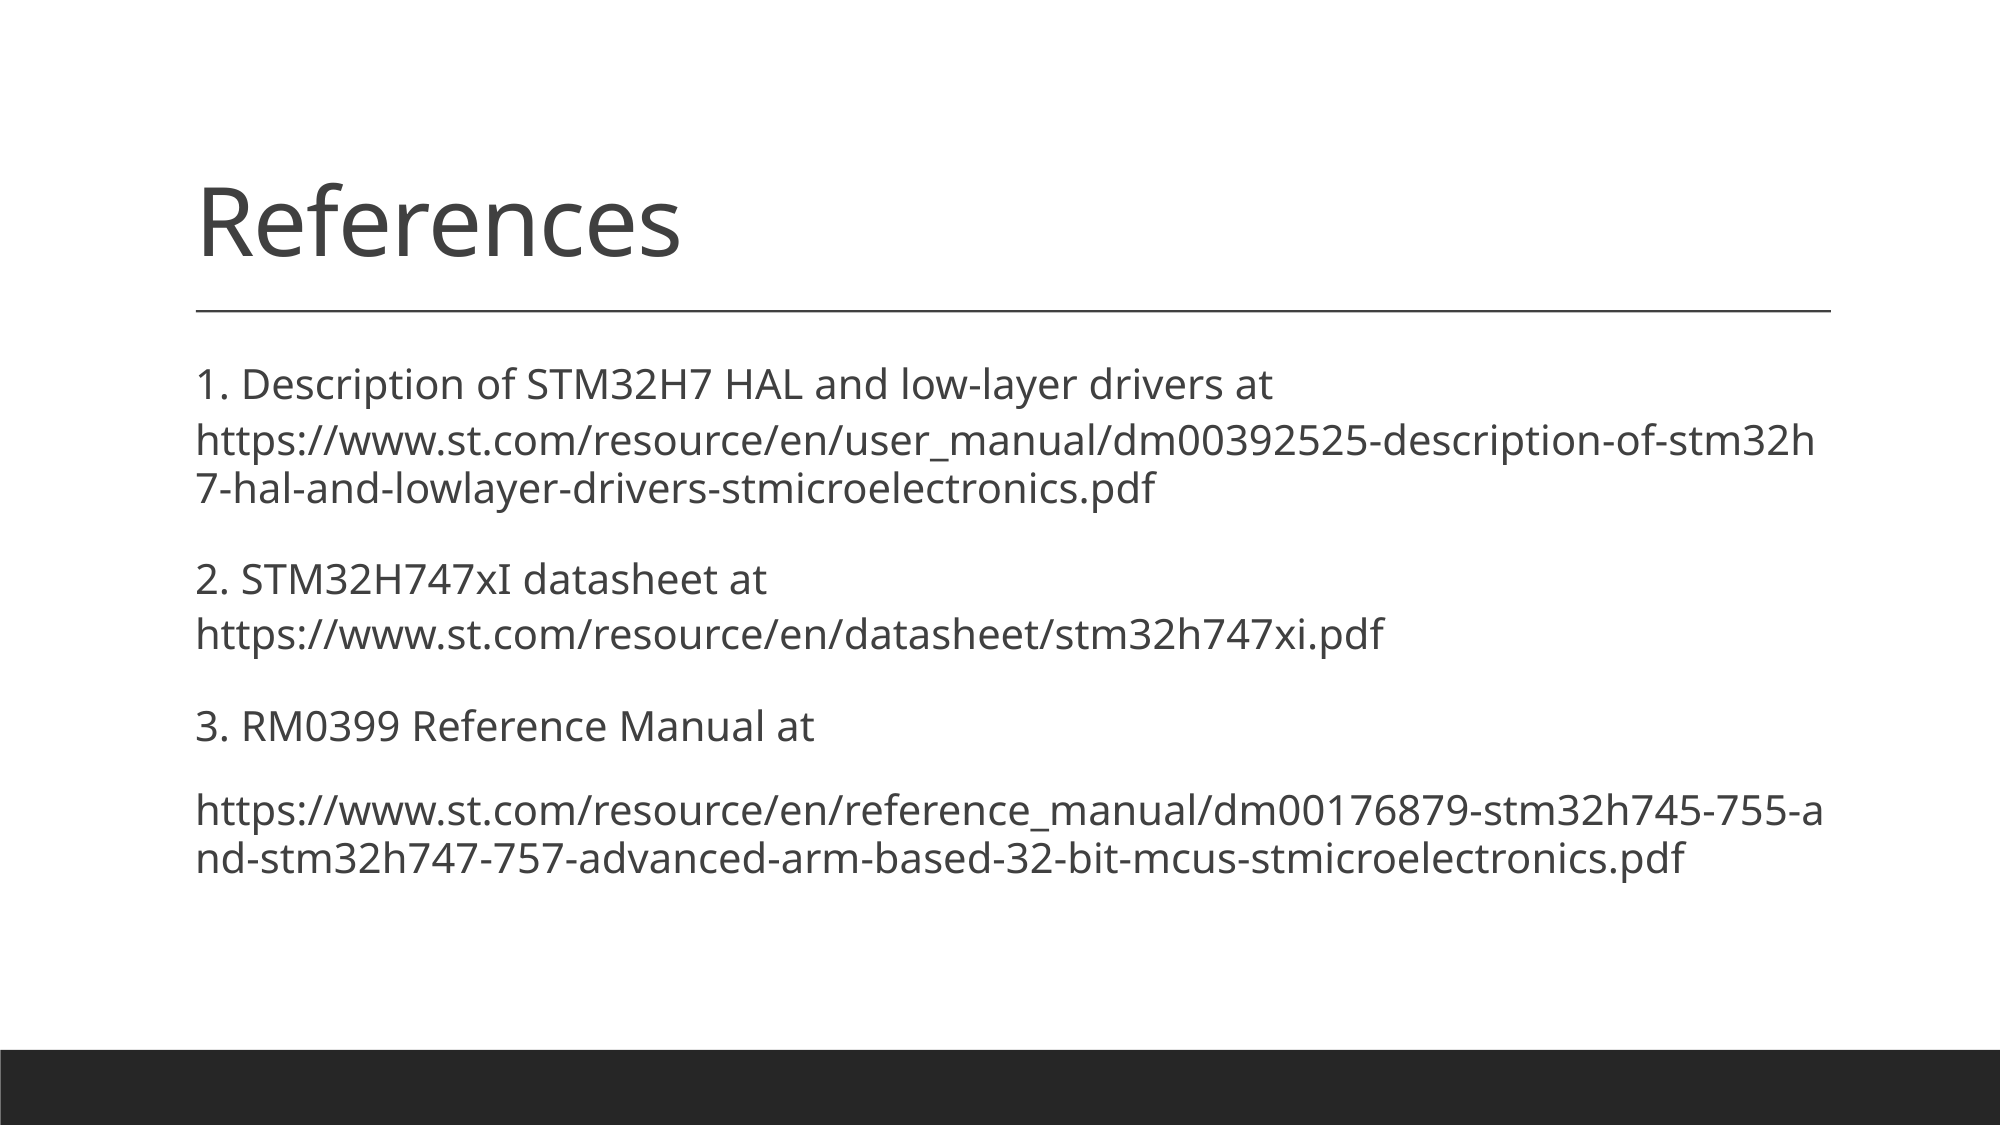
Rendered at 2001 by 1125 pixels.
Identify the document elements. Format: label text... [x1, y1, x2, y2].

list 1. Description of STM32H7 HAL and low-layer drivers at https://www.st.com/resource/en/user_manual/dm00392525-description-of-stm32h7-hal-and-lowlayer-drivers-stmicroelectronics.pdf 2. STM32H747xI datasheet at https://www.st.com/resource/en/datasheet/stm32h747xi.pdf 3. RM0399 Reference Manual at https://www.st.com/resource/en/reference_manual/dm00176879-stm32h745-755-and-stm32h747-757-advanced-arm-based-32-bit-mcus-stmicroelectronics.pdf [180, 345, 1830, 963]
title References [180, 47, 1830, 285]
